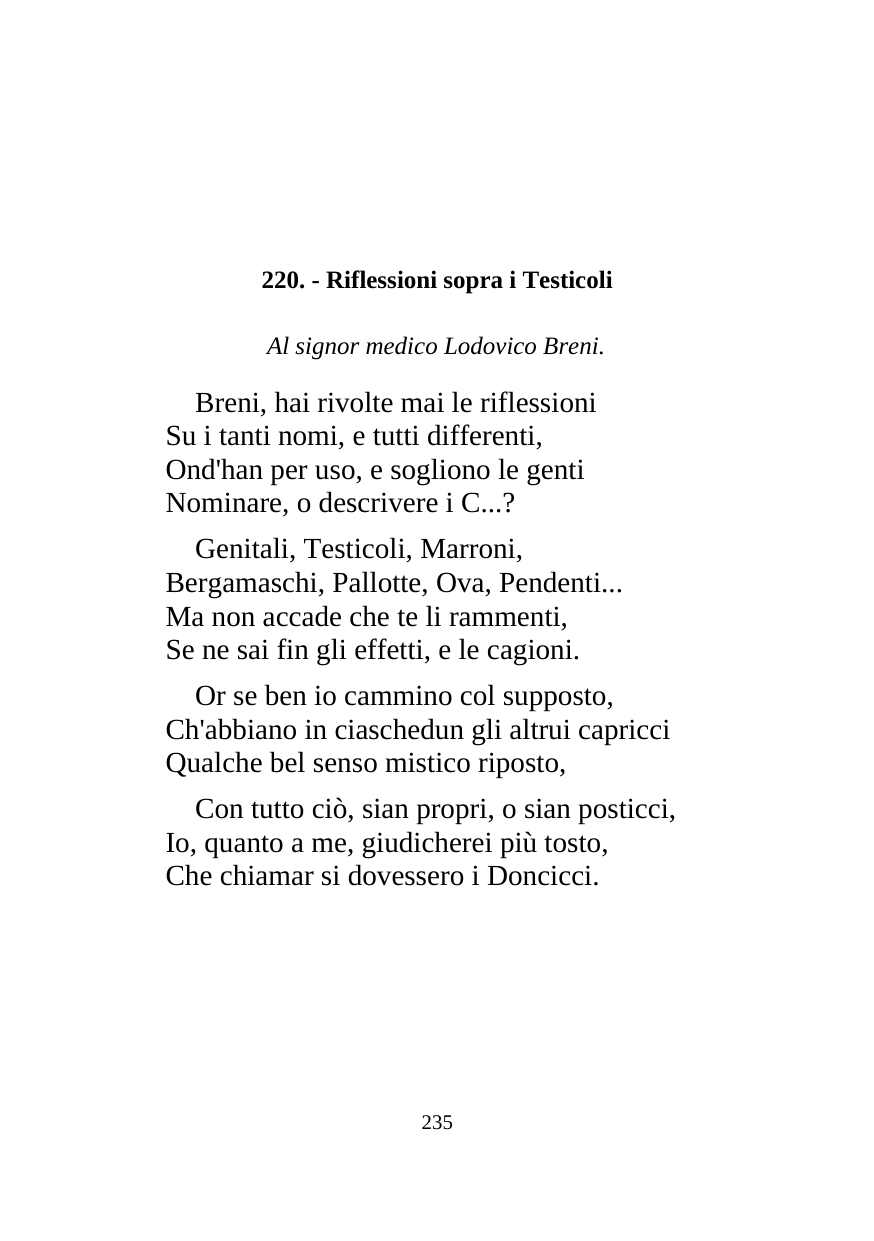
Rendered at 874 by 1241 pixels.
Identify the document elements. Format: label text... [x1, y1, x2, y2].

text Breni, hai rivolte mai le riflessioni Su i tanti nomi, e tutti differenti, Ond'han per uso, e sogliono le genti Nominare, o descrivere i C...? [165, 385, 768, 519]
text 220. - Riflessioni sopra i Testicoli [106, 265, 768, 294]
text Genitali, Testicoli, Marroni, Bergamaschi, Pallotte, Ova, Pendenti... Ma non accade che te li rammenti, Se ne sai fin gli effetti, e le cagioni. [165, 532, 768, 666]
text Or se ben io cammino col supposto, Ch'abbiano in ciaschedun gli altrui capricci Qualche bel senso mistico riposto, [165, 678, 768, 779]
subtitle Al signor medico Lodovico Breni. [106, 331, 768, 360]
text Con tutto ciò, sian propri, o sian posticci, Io, quanto a me, giudicherei più tosto, Che chiamar si dovessero i Doncicci. [165, 791, 768, 892]
